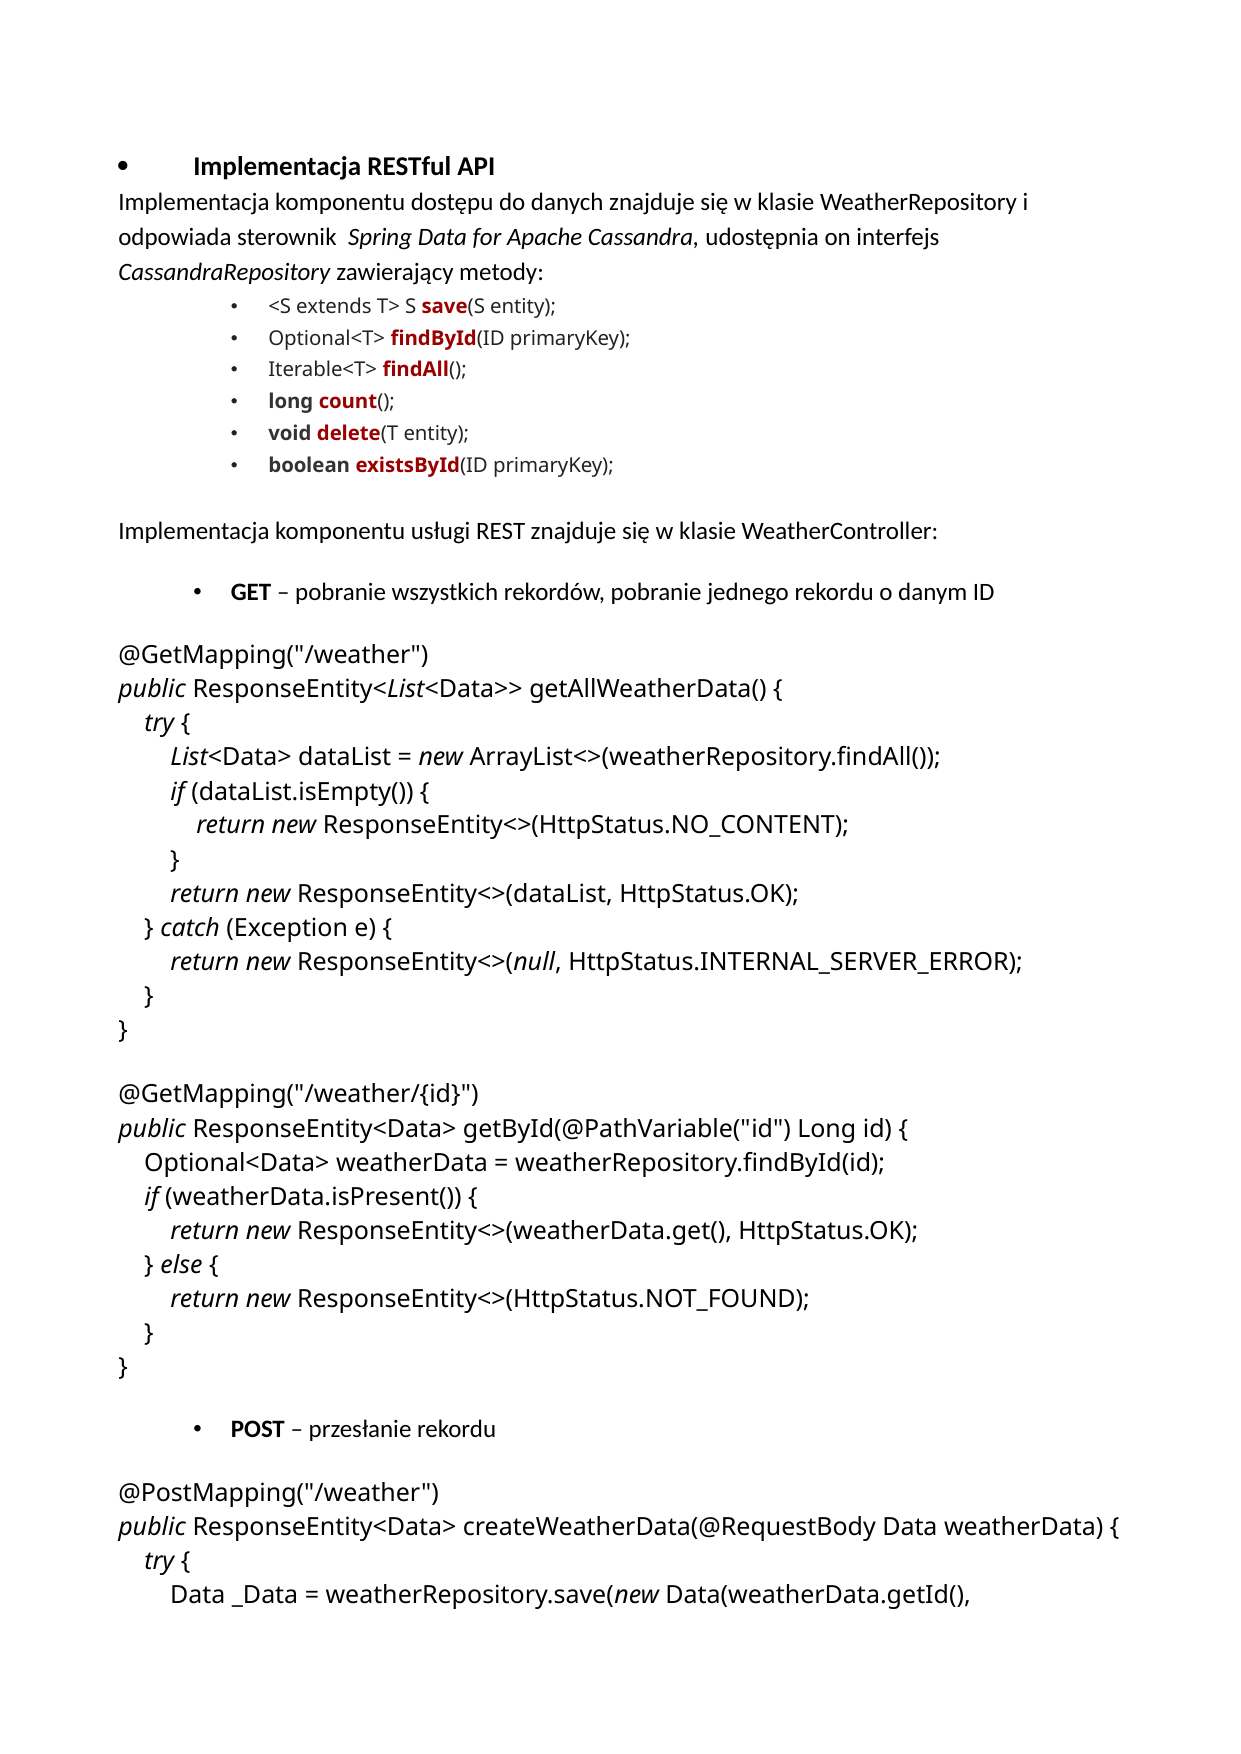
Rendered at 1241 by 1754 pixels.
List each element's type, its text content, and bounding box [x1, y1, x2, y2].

text @GetMapping("/weather") public ResponseEntity<List<Data>> getAllWeatherData() { try { List<Data> dataList = new ArrayList<>(weatherRepository.findAll()); if (dataList.isEmpty()) { return new ResponseEntity<>(HttpStatus.NO_CONTENT); } return new ResponseEntity<>(dataList, HttpStatus.OK); } catch (Exception e) { return new ResponseEntity<>(null, HttpStatus.INTERNAL_SERVER_ERROR); } } @GetMapping("/weather/{id}") public ResponseEntity<Data> getById(@PathVariable("id") Long id) { Optional<Data> weatherData = weatherRepository.findById(id); if (weatherData.isPresent()) { return new ResponseEntity<>(weatherData.get(), HttpStatus.OK); } else { return new ResponseEntity<>(HttpStatus.NOT_FOUND); } } [118, 637, 1122, 1383]
list GET – pobranie wszystkich rekordów, pobranie jednego rekordu o danym ID [193, 576, 1122, 606]
list <S extends T> S save(S entity); [231, 292, 1122, 319]
list Implementacja RESTful API [118, 149, 1122, 182]
list Implementacja komponentu dostępu do danych znajduje się w klasie WeatherRepository i odpowiada sterownik Spring Data for Apache Cassandra, udostępnia on interfejs CassandraRepository zawierający metody: [118, 187, 1122, 287]
text Implementacja komponentu usługi REST znajduje się w klasie WeatherController: [118, 515, 1122, 545]
list void delete(T entity); [231, 419, 1122, 446]
text @PostMapping("/weather") public ResponseEntity<Data> createWeatherData(@RequestBody Data weatherData) { try { Data _Data = weatherRepository.save(new Data(weatherData.getId(), [118, 1474, 1122, 1611]
list boolean existsById(ID primaryKey); [231, 450, 1122, 478]
list Optional<T> findById(ID primaryKey); [231, 323, 1122, 351]
list Iterable<T> findAll(); [231, 355, 1122, 383]
list POST – przesłanie rekordu [193, 1413, 1122, 1444]
list long count(); [231, 387, 1122, 414]
